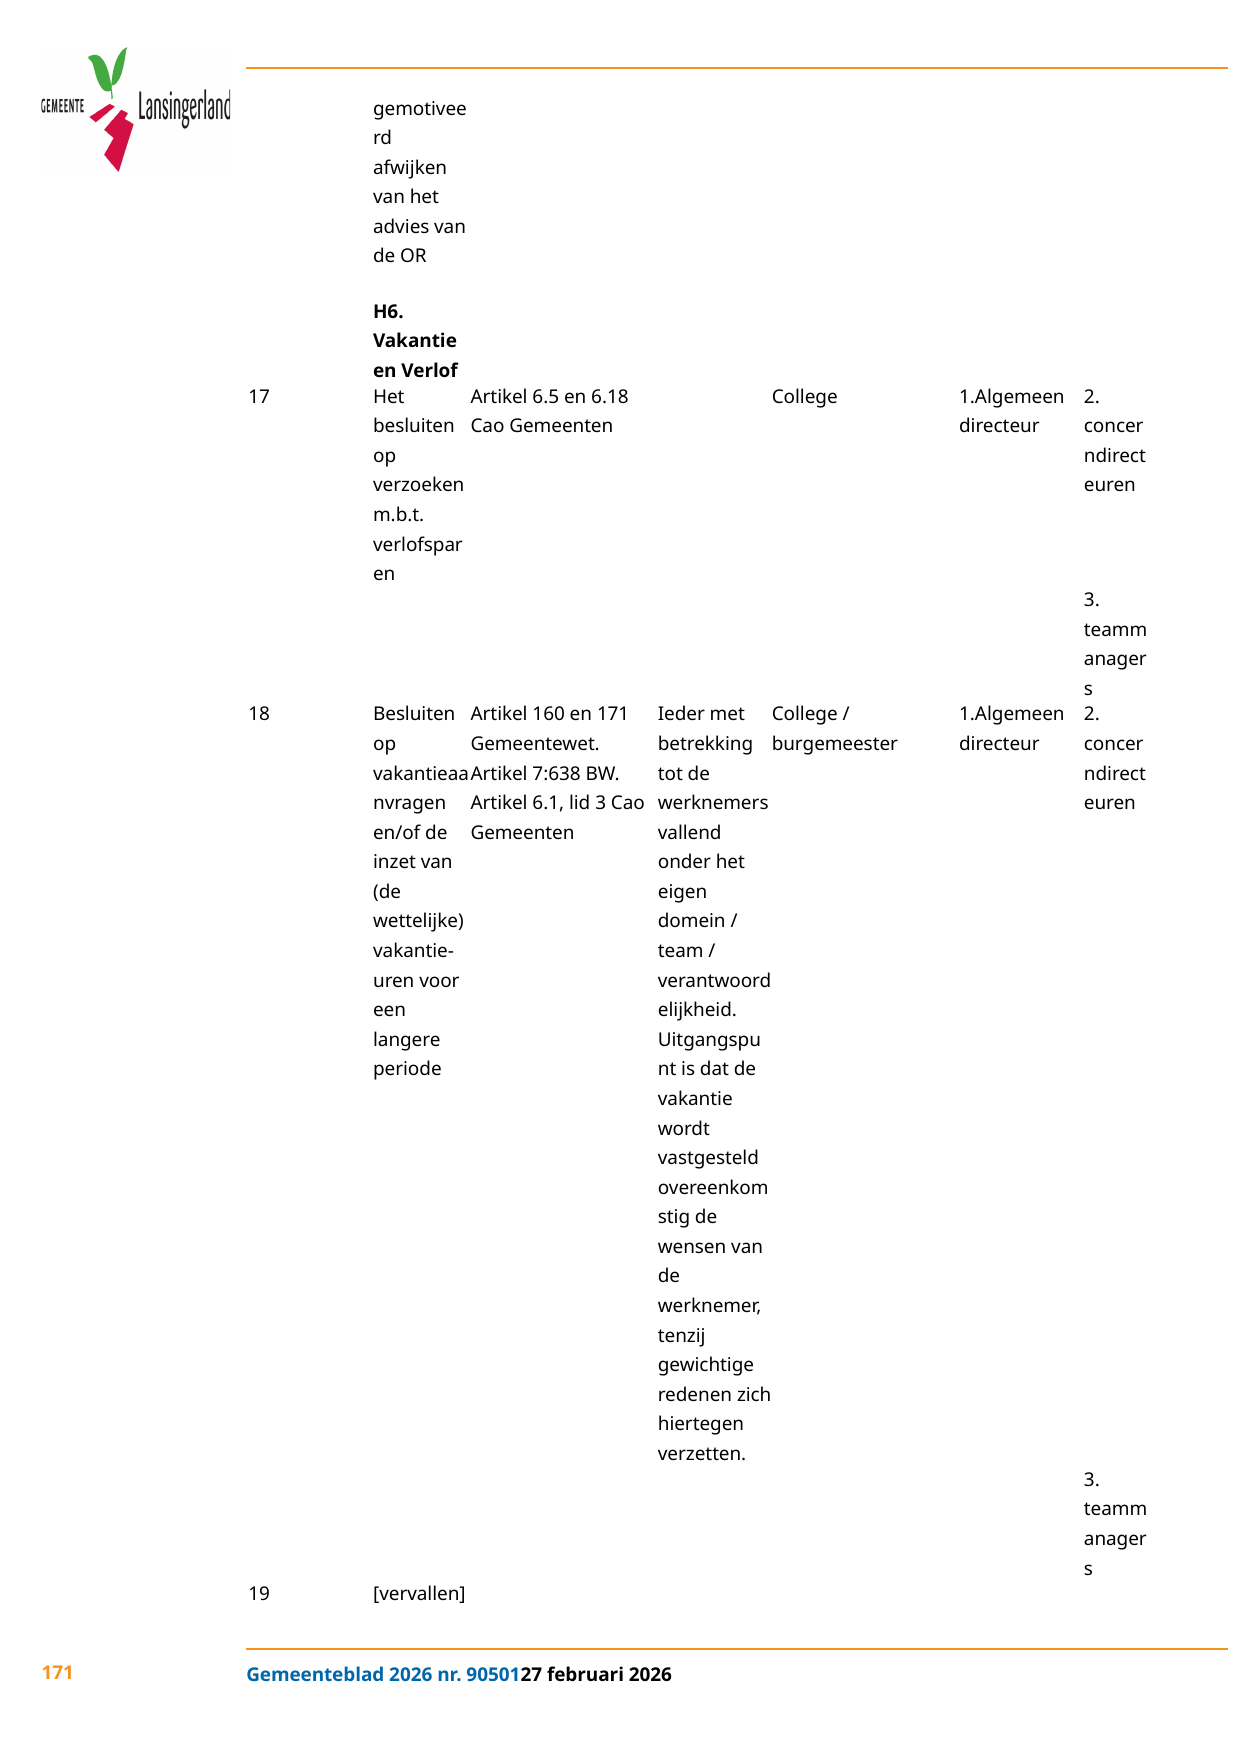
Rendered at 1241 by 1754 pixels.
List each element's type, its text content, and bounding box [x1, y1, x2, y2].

table_cell [772, 298, 959, 383]
picture [41, 47, 231, 172]
table_cell [373, 586, 470, 701]
table_cell [658, 95, 772, 298]
table_cell [1084, 298, 1152, 383]
table_cell [vervallen] [373, 1580, 470, 1606]
table_cell [772, 1466, 959, 1580]
table_cell [248, 1466, 373, 1580]
table_cell Ieder met betrekking tot de werknemers vallend onder het eigen domein / team / verantwoordelijkheid. Uitgangspunt is dat de vakantie wordt vastgesteld overeenkomstig de wensen van de werknemer, tenzij gewichtige redenen zich hiertegen verzetten. [658, 701, 772, 1466]
table_cell 18 [248, 701, 373, 1466]
table_cell [658, 586, 772, 701]
table_cell [959, 586, 1084, 701]
table_cell [959, 298, 1084, 383]
table_cell 1.Algemeen directeur [959, 701, 1084, 1466]
table_cell H6. Vakantie en Verlof [373, 298, 470, 383]
table_cell [658, 298, 772, 383]
table_cell 19 [248, 1580, 373, 1606]
table_cell [248, 586, 373, 701]
table_cell [470, 586, 658, 701]
table_cell Besluiten op vakantieaanvragen en/of de inzet van (de wettelijke) vakantie-uren voor een langere periode [373, 701, 470, 1466]
table_cell [1084, 1580, 1152, 1606]
table_cell [373, 1466, 470, 1580]
table_cell [470, 95, 658, 298]
table_cell [772, 1580, 959, 1606]
table_cell 2. concerndirecteuren [1084, 383, 1152, 586]
table_cell [248, 95, 373, 298]
table_cell [248, 298, 373, 383]
table_cell 3. teammanagers [1084, 1466, 1152, 1580]
table_cell Het besluiten op verzoeken m.b.t. verlofsparen [373, 383, 470, 586]
table_cell 3. teammanagers [1084, 586, 1152, 701]
table_cell Artikel 160 en 171 Gemeentewet. Artikel 7:638 BW. Artikel 6.1, lid 3 Cao Gemeenten [470, 701, 658, 1466]
table_cell [959, 1580, 1084, 1606]
table_cell 2. concerndirecteuren [1084, 701, 1152, 1466]
table_cell [959, 1466, 1084, 1580]
table_cell [470, 1580, 658, 1606]
table_cell [470, 1466, 658, 1580]
table_cell [959, 95, 1084, 298]
table_cell [470, 298, 658, 383]
table_cell 1.Algemeen directeur [959, 383, 1084, 586]
table_cell gemotiveerd afwijken van het advies van de OR [373, 95, 470, 298]
table_cell [772, 95, 959, 298]
table_cell College / burgemeester [772, 701, 959, 1466]
table_cell - [1084, 95, 1152, 298]
table_cell [658, 1466, 772, 1580]
table_cell 17 [248, 383, 373, 586]
table_cell [658, 1580, 772, 1606]
table_cell [772, 586, 959, 701]
table_cell College [772, 383, 959, 586]
table_cell [658, 383, 772, 586]
table_cell Artikel 6.5 en 6.18 Cao Gemeenten [470, 383, 658, 586]
